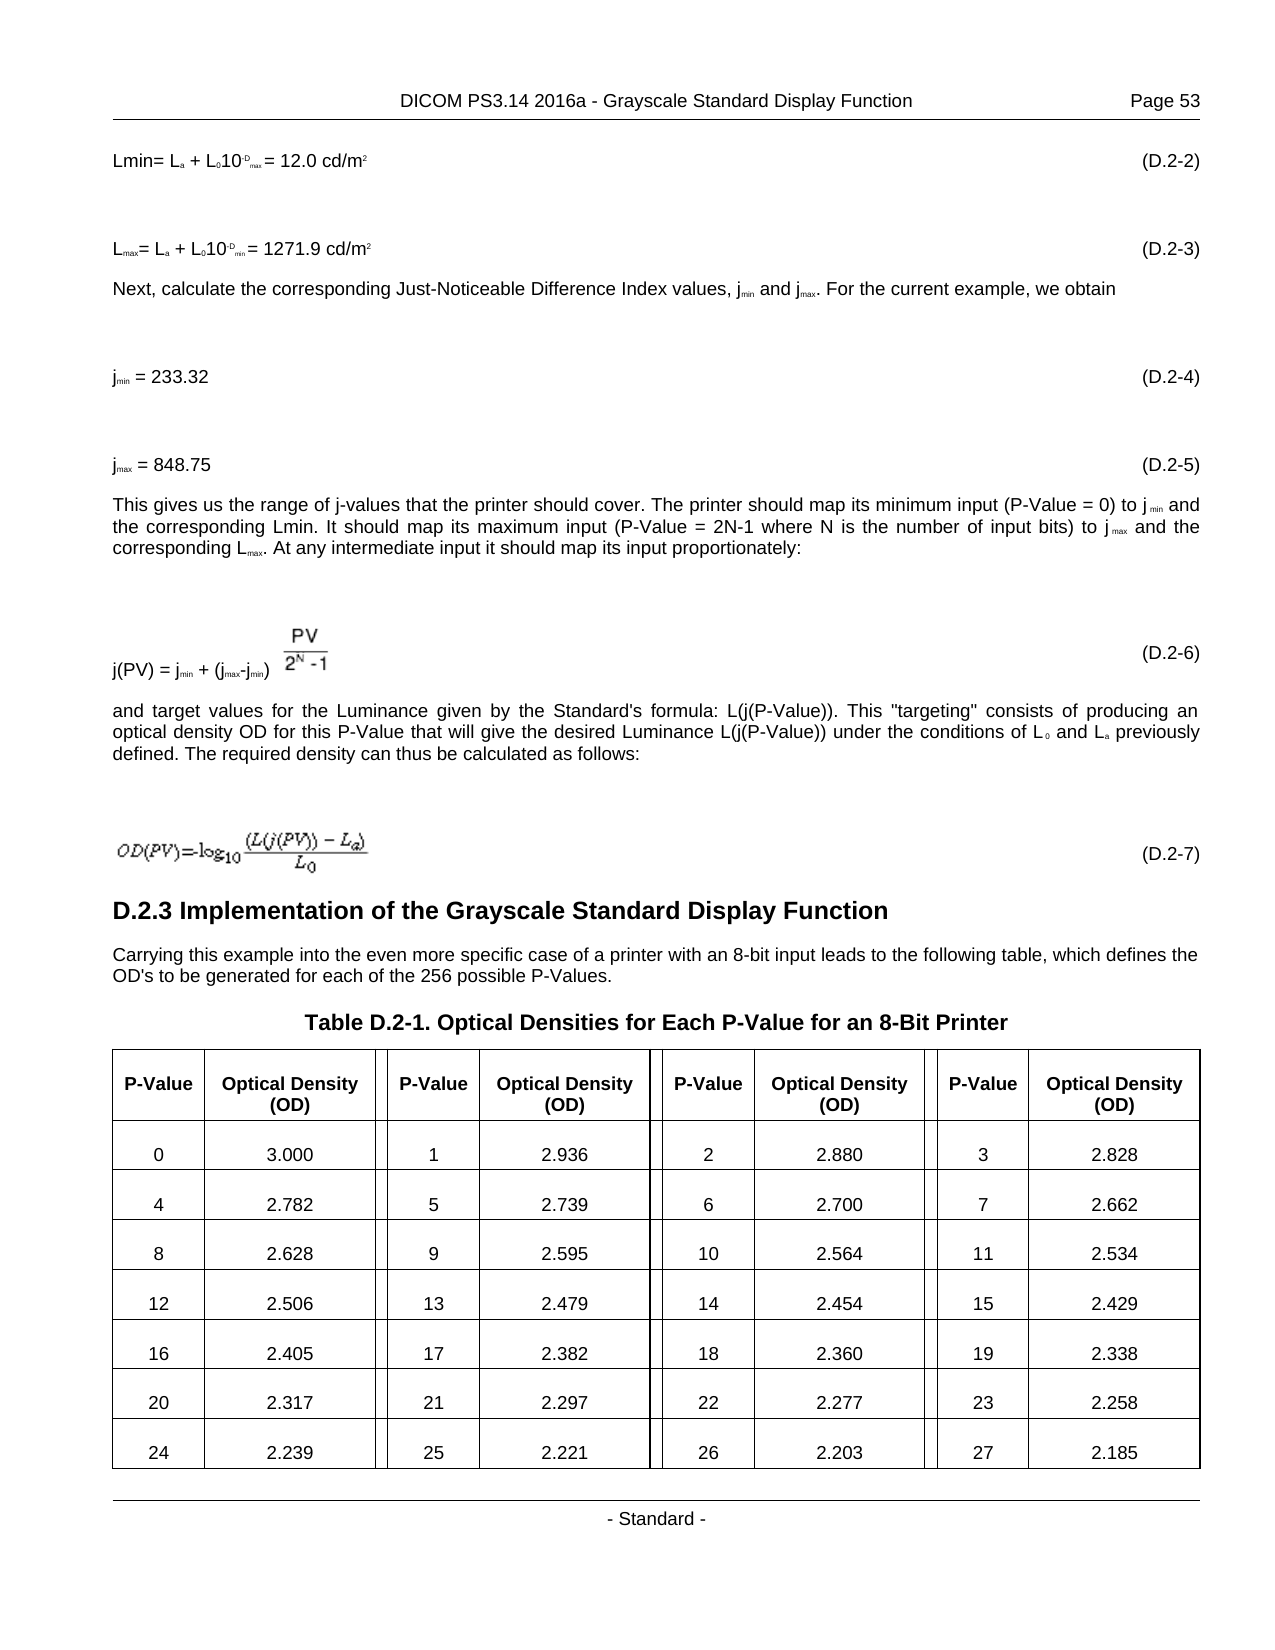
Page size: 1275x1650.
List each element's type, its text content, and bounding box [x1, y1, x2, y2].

table_cell [925, 1419, 937, 1467]
table_cell 16 [113, 1320, 204, 1368]
table_cell 2.185 [1029, 1419, 1199, 1467]
table_cell [376, 1419, 387, 1467]
table_cell 2.595 [480, 1220, 649, 1269]
text Carrying this example into the even more specific case of a printer with an 8-bit input leads to the following table, which defines the OD's to be generated for each of the 256 possible P-Values. [112, 943, 1200, 987]
table_cell [925, 1170, 937, 1219]
table_cell [651, 1220, 662, 1269]
table_cell 21 [388, 1369, 479, 1418]
table_cell 13 [388, 1270, 479, 1318]
table_cell [651, 1419, 662, 1467]
table_cell 23 [938, 1369, 1028, 1418]
table_cell 19 [938, 1320, 1028, 1368]
table_cell 17 [388, 1320, 479, 1368]
table_header Optical Density (OD) [480, 1050, 649, 1120]
table_cell 2.628 [205, 1220, 375, 1269]
picture [275, 625, 338, 677]
table_cell 2.828 [1029, 1121, 1199, 1169]
table_cell [651, 1369, 662, 1418]
table_cell 2.506 [205, 1270, 375, 1318]
table_cell 6 [663, 1170, 754, 1219]
table_cell 2 [663, 1121, 754, 1169]
table_cell 2.534 [1029, 1220, 1199, 1269]
table_cell 24 [113, 1419, 204, 1467]
table_cell 0 [113, 1121, 204, 1169]
table_header (D.2-3) [1132, 238, 1200, 259]
table_header P-Value [388, 1050, 479, 1120]
table_cell 3 [938, 1121, 1028, 1169]
table_header P-Value [938, 1050, 1028, 1120]
table_cell 12 [113, 1270, 204, 1318]
table_cell 5 [388, 1170, 479, 1219]
table_cell 2.360 [755, 1320, 924, 1368]
table_cell 9 [388, 1220, 479, 1269]
table_cell 2.662 [1029, 1170, 1199, 1219]
table_header (D.2-2) [1132, 150, 1200, 172]
table_cell [376, 1270, 387, 1318]
table_cell 26 [663, 1419, 754, 1467]
picture [112, 830, 372, 878]
table_cell 2.317 [205, 1369, 375, 1418]
table_cell [376, 1220, 387, 1269]
table_cell 15 [938, 1270, 1028, 1318]
table_header jmin = 233.32 [113, 366, 1132, 387]
table_cell 20 [113, 1369, 204, 1418]
table_header jmax = 848.75 [113, 454, 1132, 475]
table_cell [925, 1121, 937, 1169]
table_cell [925, 1220, 937, 1269]
table_cell 2.405 [205, 1320, 375, 1368]
table_header P-Value [113, 1050, 204, 1120]
table_cell [651, 1121, 662, 1169]
table_cell 2.564 [755, 1220, 924, 1269]
table_cell 7 [938, 1170, 1028, 1219]
table_cell [651, 1270, 662, 1318]
table_header (D.2-7) [1132, 830, 1200, 877]
table_cell 14 [663, 1270, 754, 1318]
table_cell [376, 1369, 387, 1418]
table_cell 2.454 [755, 1270, 924, 1318]
table_cell 2.880 [755, 1121, 924, 1169]
table_cell 18 [663, 1320, 754, 1368]
table_cell 2.700 [755, 1170, 924, 1219]
table_header Optical Density (OD) [1029, 1050, 1199, 1120]
table_header Lmin= La + L010-Dmax = 12.0 cd/m2 [113, 150, 1132, 172]
table_cell 10 [663, 1220, 754, 1269]
table_header [372, 830, 1132, 877]
table_cell [376, 1320, 387, 1368]
text and target values for the Luminance given by the Standard's formula: L(j(P-Value)). This "targeting" consists of producing an optical density OD for this P-Value that will give the desired Luminance L(j(P-Value)) under the conditions of L0 and La previously defined. The required density can thus be calculated as follows: [112, 699, 1200, 764]
table_cell 2.338 [1029, 1320, 1199, 1368]
table_cell 2.382 [480, 1320, 649, 1368]
table_cell 4 [113, 1170, 204, 1219]
table_cell 2.258 [1029, 1369, 1199, 1418]
table_cell [925, 1369, 937, 1418]
table_cell [651, 1170, 662, 1219]
text Table D.2-1. Optical Densities for Each P-Value for an 8-Bit Printer [112, 1009, 1200, 1035]
text D.2.3 Implementation of the Grayscale Standard Display Function [112, 896, 1200, 925]
table_cell 3.000 [205, 1121, 375, 1169]
table_cell 2.782 [205, 1170, 375, 1219]
table_cell 2.739 [480, 1170, 649, 1219]
table_header (D.2-6) [1132, 625, 1200, 681]
table_cell 2.479 [480, 1270, 649, 1318]
table_cell [376, 1170, 387, 1219]
table_cell 8 [113, 1220, 204, 1269]
table_cell 22 [663, 1369, 754, 1418]
table_header (D.2-5) [1132, 454, 1200, 475]
table_cell 2.277 [755, 1369, 924, 1418]
table_header Optical Density (OD) [205, 1050, 375, 1120]
table_cell [925, 1270, 937, 1318]
table_header j(PV) = jmin + (jmax-jmin) [113, 625, 1132, 681]
table_cell 27 [938, 1419, 1028, 1467]
table_header Lmax= La + L010-Dmin = 1271.9 cd/m2 [113, 238, 1132, 259]
table_cell 11 [938, 1220, 1028, 1269]
table_cell 2.239 [205, 1419, 375, 1467]
table_header [376, 1050, 387, 1120]
table_cell [651, 1320, 662, 1368]
table_cell 2.936 [480, 1121, 649, 1169]
table_cell [925, 1320, 937, 1368]
text Next, calculate the corresponding Just-Noticeable Difference Index values, jmin and jmax. For the current example, we obtain [112, 278, 1200, 300]
table_header [925, 1050, 937, 1120]
table_cell 2.429 [1029, 1270, 1199, 1318]
table_cell 2.203 [755, 1419, 924, 1467]
table_header (D.2-4) [1132, 366, 1200, 387]
text This gives us the range of j-values that the printer should cover. The printer should map its minimum input (P-Value = 0) to jmin and the corresponding Lmin. It should map its maximum input (P-Value = 2N-1 where N is the number of input bits) to jmax and the corresponding Lmax. At any intermediate input it should map its input proportionately: [112, 494, 1200, 559]
table_cell 2.221 [480, 1419, 649, 1467]
table_header P-Value [663, 1050, 754, 1120]
table_cell [376, 1121, 387, 1169]
table_cell 25 [388, 1419, 479, 1467]
table_header [651, 1050, 662, 1120]
table_cell 1 [388, 1121, 479, 1169]
table_cell 2.297 [480, 1369, 649, 1418]
table_header Optical Density (OD) [755, 1050, 924, 1120]
